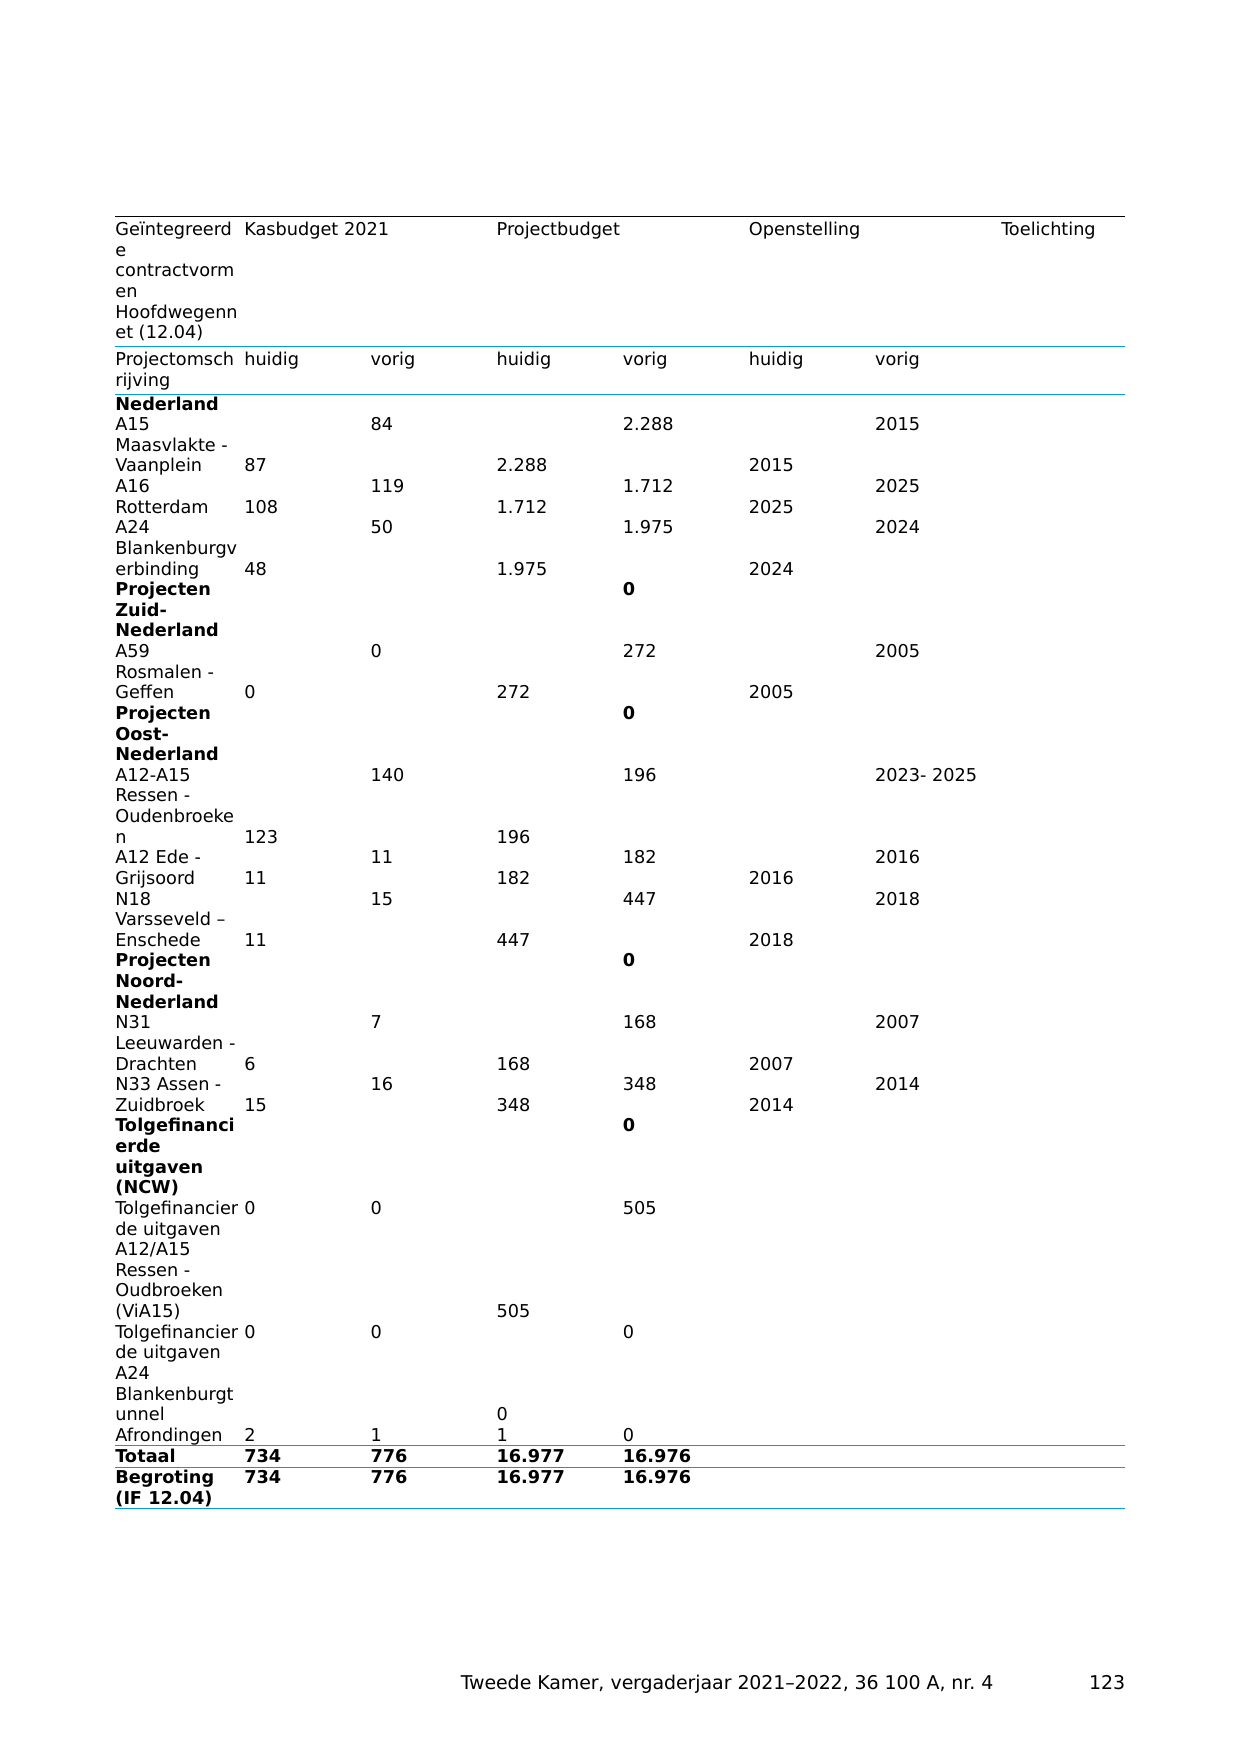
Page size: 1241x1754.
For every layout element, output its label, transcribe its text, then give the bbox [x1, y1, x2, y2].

table_cell [998, 1446, 1125, 1466]
table_cell 119 [368, 476, 493, 517]
table_cell 11 [241, 847, 367, 888]
table_cell 0 [368, 1322, 493, 1425]
table_cell 2016 [872, 847, 998, 888]
table_cell 15 [241, 1074, 367, 1115]
table_cell [368, 1115, 493, 1198]
table_cell [998, 347, 1125, 393]
table_cell 11 [368, 847, 493, 888]
table_cell [746, 950, 872, 1012]
table_cell [746, 765, 872, 847]
table_cell 272 [494, 641, 620, 703]
table_cell 16.977 [494, 1468, 620, 1508]
table_cell [746, 1198, 872, 1322]
table_cell A12-A15 Ressen - Oudenbroeken [115, 765, 241, 847]
table_cell 1.975 [494, 517, 620, 579]
table_cell 505 [494, 1198, 620, 1322]
table_cell A16 Rotterdam [115, 476, 241, 517]
table_cell 2024 [746, 517, 872, 579]
table_cell [998, 1115, 1125, 1198]
table_cell [746, 1322, 872, 1425]
table_cell [872, 1468, 998, 1508]
table_cell 776 [368, 1446, 493, 1466]
table_header Tabel 13 Geïntegreerde contractvormen Hoofdwegennet (bedragen x € 1 mln.) [115, 191, 1125, 216]
table_cell Tolgefinancierde uitgaven A24 Blankenburgtunnel [115, 1322, 241, 1425]
table_cell 140 [368, 765, 493, 847]
table_cell [872, 703, 998, 765]
table_cell Totaal [115, 1446, 241, 1466]
table_cell 348 [494, 1074, 620, 1115]
table_cell 0 [368, 1198, 493, 1322]
table_cell [998, 641, 1125, 703]
table_cell 0 [368, 641, 493, 703]
table_cell [241, 579, 367, 641]
table_cell 2.288 [620, 414, 746, 476]
table_cell 50 [368, 517, 493, 579]
table_cell [368, 703, 493, 765]
table_cell [241, 395, 367, 414]
table_cell [620, 395, 746, 414]
table_cell Tolgefinancierde uitgaven A12/A15 Ressen - Oudbroeken (ViA15) [115, 1198, 241, 1322]
table_cell Projecten Zuid-Nederland [115, 579, 241, 641]
table_cell [872, 950, 998, 1012]
table_cell Projecten Oost-Nederland [115, 703, 241, 765]
table_cell [494, 395, 620, 414]
table_cell 0 [241, 1322, 367, 1425]
table_cell huidig [241, 347, 367, 393]
table_cell 0 [620, 1115, 746, 1198]
table_cell A15 Maasvlakte - Vaanplein [115, 414, 241, 476]
table_cell [998, 950, 1125, 1012]
table_cell 0 [620, 1322, 746, 1425]
table_cell [746, 579, 872, 641]
table_cell Toelichting [998, 217, 1125, 346]
table_cell 0 [620, 950, 746, 1012]
table_cell 1.712 [494, 476, 620, 517]
table_cell 2023- 2025 [872, 765, 998, 847]
table_cell 16 [368, 1074, 493, 1115]
table_cell [998, 1468, 1125, 1508]
table_cell 16.976 [620, 1446, 746, 1466]
table_cell [368, 395, 493, 414]
table_cell [998, 1012, 1125, 1074]
table_cell 0 [620, 1425, 746, 1445]
table_cell 15 [368, 889, 493, 950]
table_cell [998, 579, 1125, 641]
table_cell 2014 [872, 1074, 998, 1115]
table_cell 2007 [746, 1012, 872, 1074]
table_cell [494, 1115, 620, 1198]
table_cell 16.976 [620, 1468, 746, 1508]
table_cell [998, 476, 1125, 517]
table_cell [494, 703, 620, 765]
table_cell Geïntegreerde contractvormen Hoofdwegennet (12.04) [115, 217, 241, 346]
table_cell vorig [368, 347, 493, 393]
table_cell [998, 1322, 1125, 1425]
table_cell 734 [241, 1446, 367, 1466]
table_cell vorig [872, 347, 998, 393]
table_cell 0 [494, 1322, 620, 1425]
table_cell [872, 1425, 998, 1445]
table_cell Projectbudget [494, 217, 746, 346]
table_cell 2016 [746, 847, 872, 888]
table_cell [746, 1425, 872, 1445]
table_cell Openstelling [746, 217, 998, 346]
table_cell 0 [241, 1198, 367, 1322]
table_cell [998, 1074, 1125, 1115]
table_cell Projectomschrijving [115, 347, 241, 393]
table_cell [998, 1425, 1125, 1445]
table_cell [368, 950, 493, 1012]
table_cell 2005 [746, 641, 872, 703]
table_cell 1 [368, 1425, 493, 1445]
table_cell [998, 703, 1125, 765]
table_cell [494, 950, 620, 1012]
table_cell 123 [241, 765, 367, 847]
table_cell Kasbudget 2021 [241, 217, 493, 346]
table_cell 196 [494, 765, 620, 847]
table_cell 2025 [872, 476, 998, 517]
table_cell 11 [241, 889, 367, 950]
table_cell 0 [620, 703, 746, 765]
table_cell Tolgefinancierde uitgaven (NCW) [115, 1115, 241, 1198]
table_cell [746, 395, 872, 414]
table_cell 2007 [872, 1012, 998, 1074]
table_cell 447 [494, 889, 620, 950]
table_cell [241, 703, 367, 765]
table_cell 734 [241, 1468, 367, 1508]
table_cell 447 [620, 889, 746, 950]
table_cell [998, 847, 1125, 888]
table_cell 2015 [872, 414, 998, 476]
table_cell 1 [494, 1425, 620, 1445]
table_cell 182 [494, 847, 620, 888]
table_cell 196 [620, 765, 746, 847]
table_cell [872, 1115, 998, 1198]
table_cell [872, 1198, 998, 1322]
table_cell vorig [620, 347, 746, 393]
table_cell [998, 517, 1125, 579]
table_cell 272 [620, 641, 746, 703]
table_cell 1.712 [620, 476, 746, 517]
table_cell 2005 [872, 641, 998, 703]
table_cell 2018 [746, 889, 872, 950]
table_cell 182 [620, 847, 746, 888]
table_cell [998, 889, 1125, 950]
table_cell N31 Leeuwarden - Drachten [115, 1012, 241, 1074]
table_cell 87 [241, 414, 367, 476]
table_cell [746, 703, 872, 765]
table_cell Projecten Noord-Nederland [115, 950, 241, 1012]
table_cell Nederland [115, 395, 241, 414]
table_cell 48 [241, 517, 367, 579]
table_cell 2024 [872, 517, 998, 579]
table_cell 505 [620, 1198, 746, 1322]
table_cell huidig [746, 347, 872, 393]
table_cell huidig [494, 347, 620, 393]
table_cell 0 [241, 641, 367, 703]
table_cell [872, 579, 998, 641]
table_cell [998, 395, 1125, 414]
table_cell [872, 1446, 998, 1466]
table_cell 2018 [872, 889, 998, 950]
table_cell Begroting (IF 12.04) [115, 1468, 241, 1508]
table_cell [872, 1322, 998, 1425]
table_cell 2015 [746, 414, 872, 476]
table_cell 0 [620, 579, 746, 641]
table_cell A24 Blankenburgverbinding [115, 517, 241, 579]
table_cell 2.288 [494, 414, 620, 476]
table_cell N33 Assen - Zuidbroek [115, 1074, 241, 1115]
table_cell 776 [368, 1468, 493, 1508]
table_cell 1.975 [620, 517, 746, 579]
table_cell Afrondingen [115, 1425, 241, 1445]
table_cell [241, 950, 367, 1012]
table_cell [998, 1198, 1125, 1322]
table_cell [746, 1115, 872, 1198]
table_cell A12 Ede - Grijsoord [115, 847, 241, 888]
table_cell A59 Rosmalen - Geffen [115, 641, 241, 703]
table_cell 168 [620, 1012, 746, 1074]
table_cell [998, 414, 1125, 476]
table_cell 84 [368, 414, 493, 476]
table_cell [872, 395, 998, 414]
table_cell [241, 1115, 367, 1198]
table_cell 16.977 [494, 1446, 620, 1466]
table_cell 348 [620, 1074, 746, 1115]
table_cell 2025 [746, 476, 872, 517]
table_cell 6 [241, 1012, 367, 1074]
table_cell 168 [494, 1012, 620, 1074]
table_cell 7 [368, 1012, 493, 1074]
table_cell [494, 579, 620, 641]
table_cell [746, 1446, 872, 1466]
table_cell 2014 [746, 1074, 872, 1115]
table_cell 108 [241, 476, 367, 517]
table_cell 2 [241, 1425, 367, 1445]
table_cell [368, 579, 493, 641]
table_cell N18 Varsseveld – Enschede [115, 889, 241, 950]
table_cell [746, 1468, 872, 1508]
table_cell [998, 765, 1125, 847]
